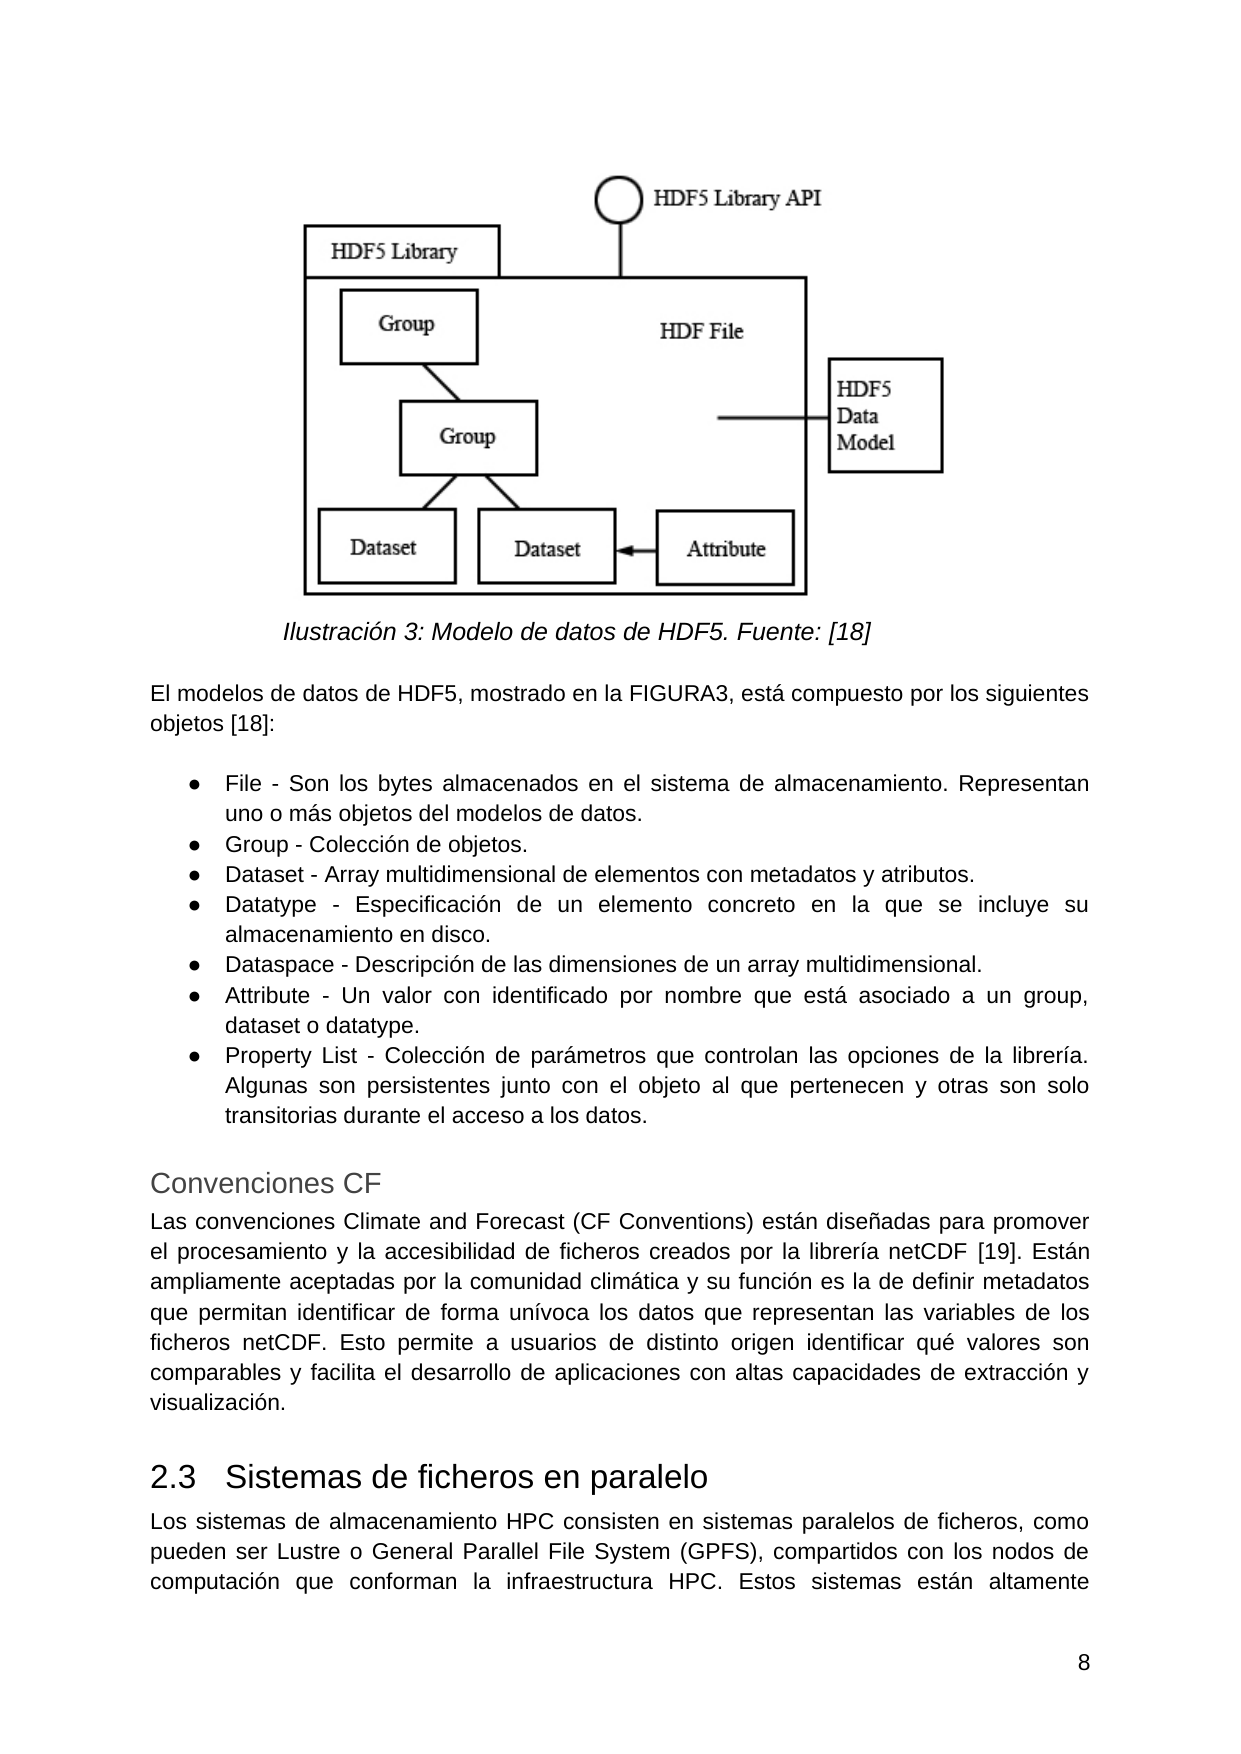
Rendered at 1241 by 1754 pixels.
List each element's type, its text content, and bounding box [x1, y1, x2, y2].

list Attribute - Un valor con identificado por nombre que está asociado a un group, dataset o datatype. [187, 982, 1090, 1038]
text Los sistemas de almacenamiento HPC consisten en sistemas paralelos de ficheros, como pueden ser Lustre o General Parallel File System (GPFS), compartidos con los nodos de computación que conforman la infraestructura HPC. Estos sistemas están altamente [150, 1508, 1090, 1594]
text Ilustración 3: Modelo de datos de HDF5. Fuente: [18] [283, 613, 958, 646]
list Datatype - Especificación de un elemento concreto en la que se incluye su almacenamiento en disco. [187, 891, 1090, 948]
list Dataspace - Descripción de las dimensiones de un array multidimensional. [187, 951, 1090, 978]
list Dataset - Array multidimensional de elementos con metadatos y atributos. [187, 861, 1090, 887]
subtitle Sistemas de ficheros en paralelo [150, 1457, 1090, 1495]
picture [282, 162, 958, 613]
list Property List - Colección de parámetros que controlan las opciones de la librería. Algunas son persistentes junto con el objeto al que pertenecen y otras son solo transitorias durante el acceso a los datos. [187, 1042, 1090, 1129]
list File - Son los bytes almacenados en el sistema de almacenamiento. Representan uno o más objetos del modelos de datos. [187, 770, 1090, 827]
list Group - Colección de objetos. [187, 831, 1090, 857]
text Las convenciones Climate and Forecast (CF Conventions) están diseñadas para promover el procesamiento y la accesibilidad de ficheros creados por la librería netCDF [19]. Están ampliamente aceptadas por la comunidad climática y su función es la de definir metadatos que permitan identificar de forma unívoca los datos que representan las variables de los ficheros netCDF. Esto permite a usuarios de distinto origen identificar qué valores son comparables y facilita el desarrollo de aplicaciones con altas capacidades de extracción y visualización. [150, 1208, 1090, 1416]
subtitle Convenciones CF [150, 1166, 1090, 1199]
text El modelos de datos de HDF5, mostrado en la FIGURA3, está compuesto por los siguientes objetos [18]: [150, 679, 1090, 736]
